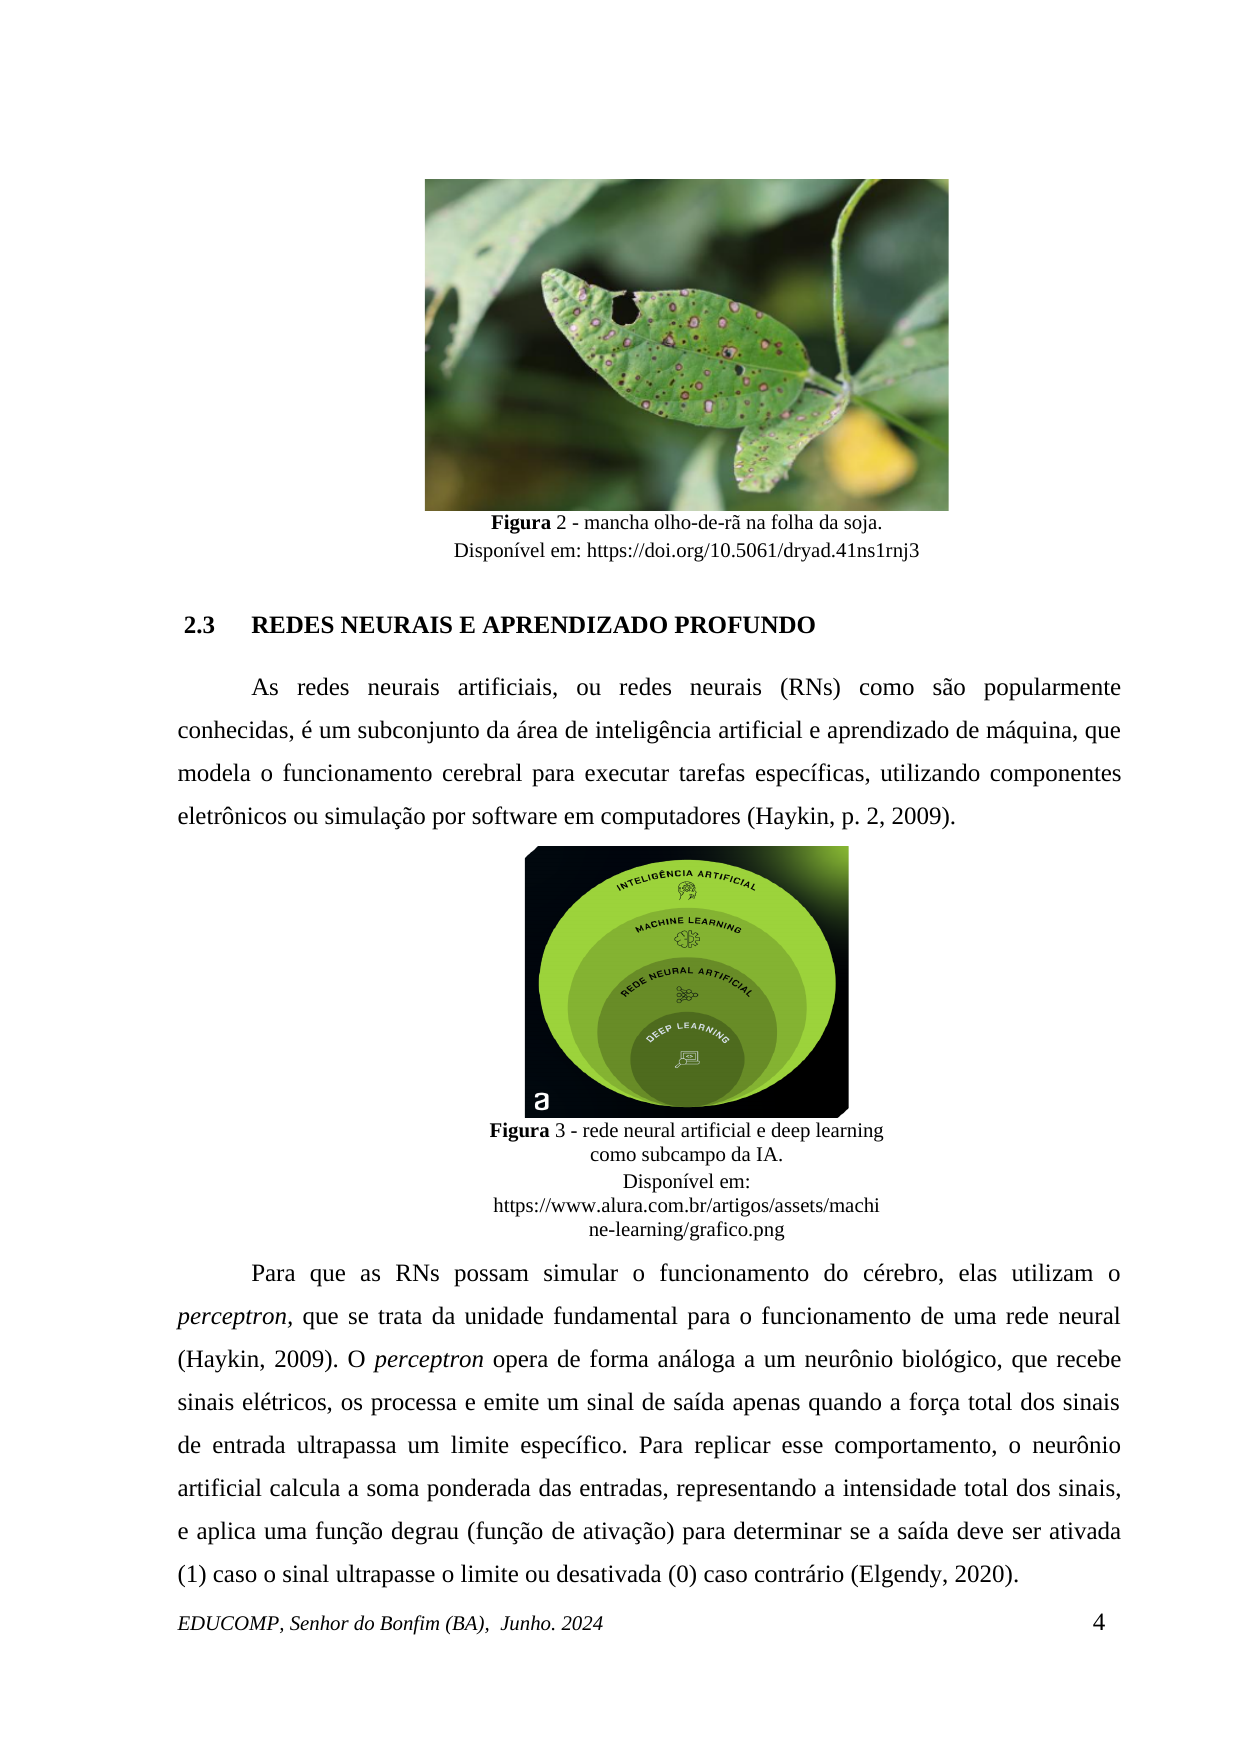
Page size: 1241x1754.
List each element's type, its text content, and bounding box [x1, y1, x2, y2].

text Figura 2 - mancha olho-de-rã na folha da soja. [425, 511, 948, 534]
text As redes neurais artificiais, ou redes neurais (RNs) como são popularmente conhecidas, é um subconjunto da área de inteligência artificial e aprendizado de máquina, que modela o funcionamento cerebral para executar tarefas específicas, utilizando componentes eletrônicos ou simulação por software em computadores (Haykin, p. 2, 2009). [177, 672, 1122, 830]
text Disponível em: https://doi.org/10.5061/dryad.41ns1rnj3 [425, 537, 948, 562]
text Figura 3 - rede neural artificial e deep learning como subcampo da IA. [489, 1118, 884, 1166]
text Disponível em: https://www.alura.com.br/artigos/assets/machine-learning/grafico.png [489, 1169, 884, 1241]
picture [424, 179, 949, 511]
text Para que as RNs possam simular o funcionamento do cérebro, elas utilizam o perceptron, que se trata da unidade fundamental para o funcionamento de uma rede neural (Haykin, 2009). O perceptron opera de forma análoga a um neurônio biológico, que recebe sinais elétricos, os processa e emite um sinal de saída apenas quando a força total dos sinais de entrada ultrapassa um limite específico. Para replicar esse comportamento, o neurônio artificial calcula a soma ponderada das entradas, representando a intensidade total dos sinais, e aplica uma função degrau (função de ativação) para determinar se a saída deve ser ativada (1) caso o sinal ultrapasse o limite ou desativada (0) caso contrário (Elgendy, 2020). [177, 1258, 1122, 1588]
picture [524, 846, 849, 1118]
subtitle REDES NEURAIS E APRENDIZADO PROFUNDO [177, 611, 1122, 639]
